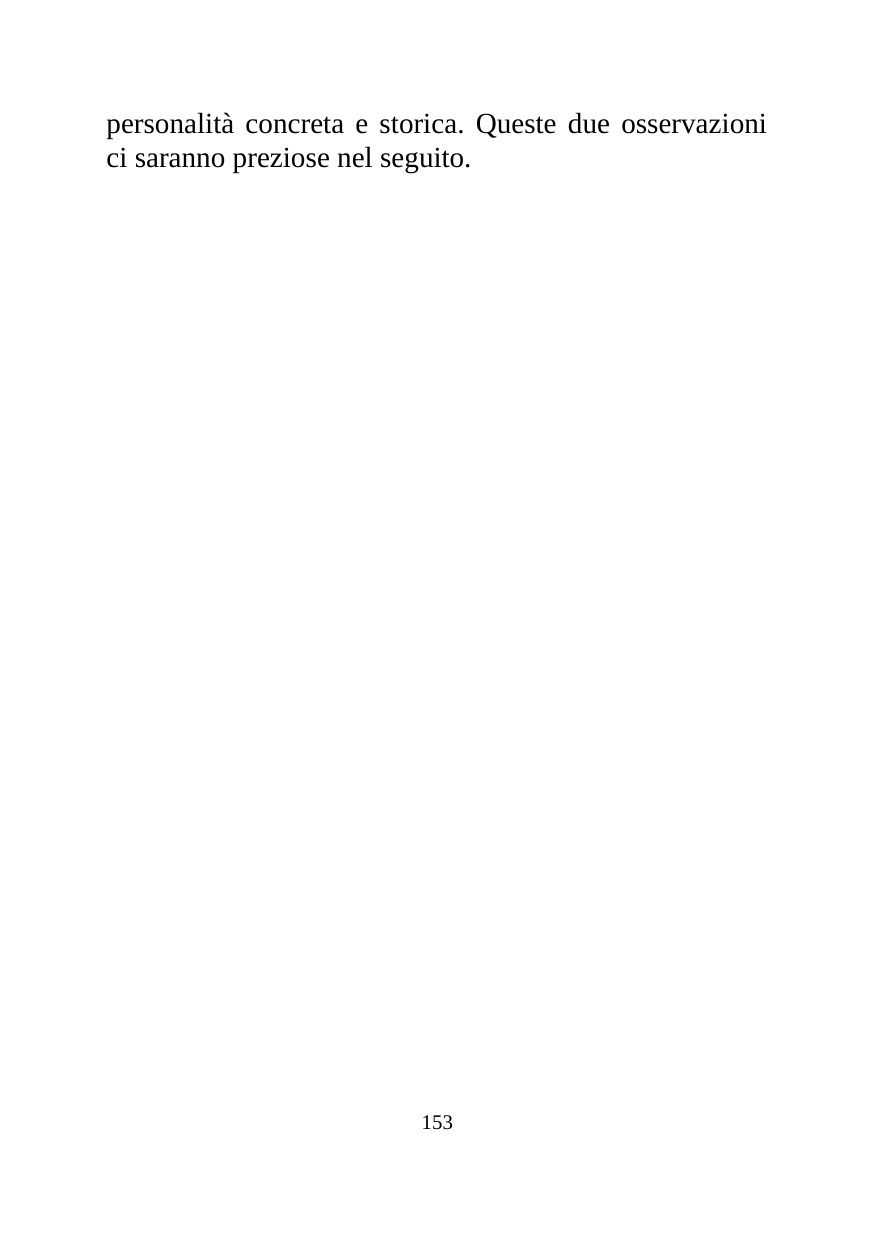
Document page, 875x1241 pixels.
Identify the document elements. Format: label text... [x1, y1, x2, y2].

text personalità concreta e storica. Queste due osservazioni ci saranno preziose nel seguito. [106, 106, 768, 173]
